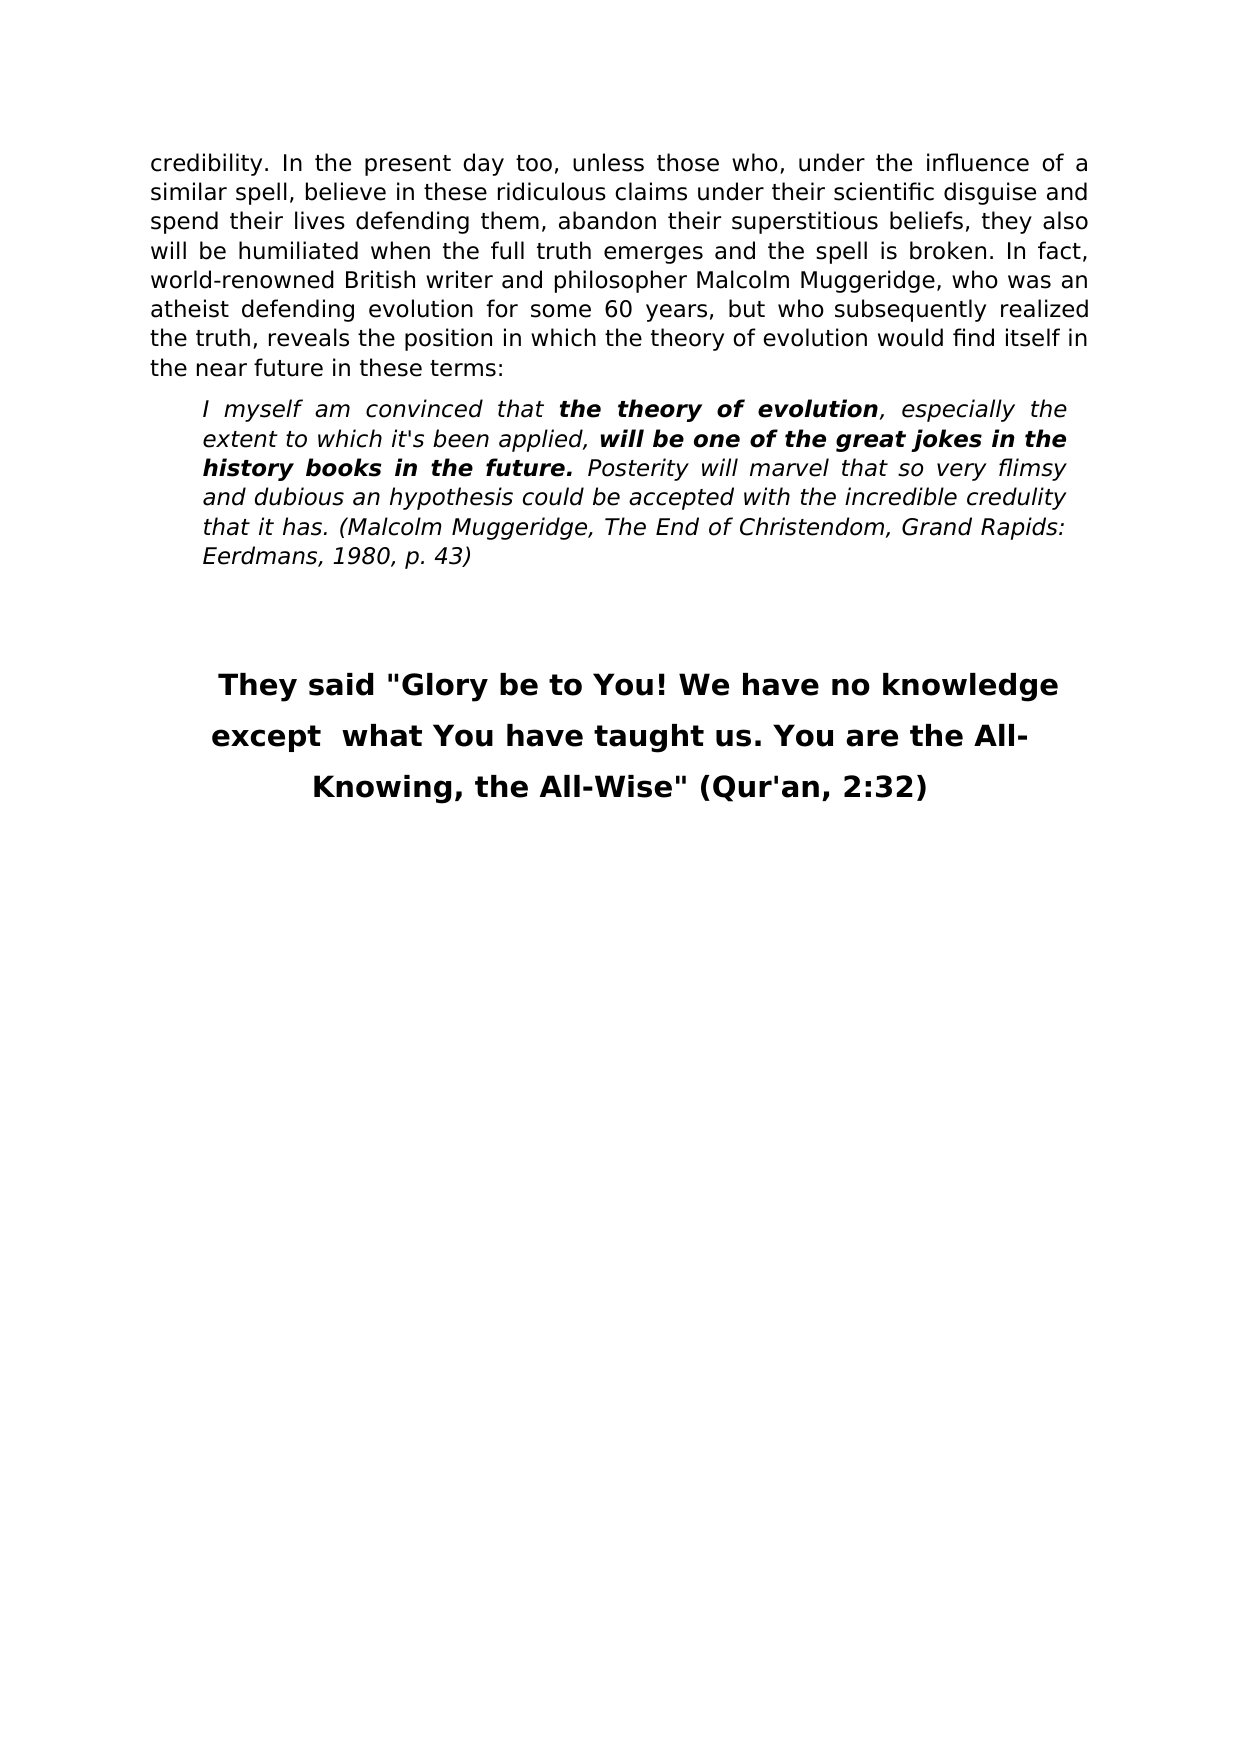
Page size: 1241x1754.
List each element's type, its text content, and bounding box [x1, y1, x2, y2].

text credibility. In the present day too, unless those who, under the influence of a similar spell, believe in these ridiculous claims under their scientific disguise and spend their lives defending them, abandon their superstitious beliefs, they also will be humiliated when the full truth emerges and the spell is broken. In fact, world-renowned British writer and philosopher Malcolm Muggeridge, who was an atheist defending evolution for some 60 years, but who subsequently realized the truth, reveals the position in which the theory of evolution would find itself in the near future in these terms: [150, 150, 1090, 382]
text They said "Glory be to You! We have no knowledge except what You have taught us. You are the All-Knowing, the All-Wise" (Qur'an, 2:32) [150, 668, 1090, 804]
text I myself am convinced that the theory of evolution, especially the extent to which it's been applied, will be one of the great jokes in the history books in the future. Posterity will marvel that so very flimsy and dubious an hypothesis could be accepted with the incredible credulity that it has. (Malcolm Muggeridge, The End of Christendom, Grand Rapids: Eerdmans, 1980, p. 43) [202, 397, 1068, 570]
